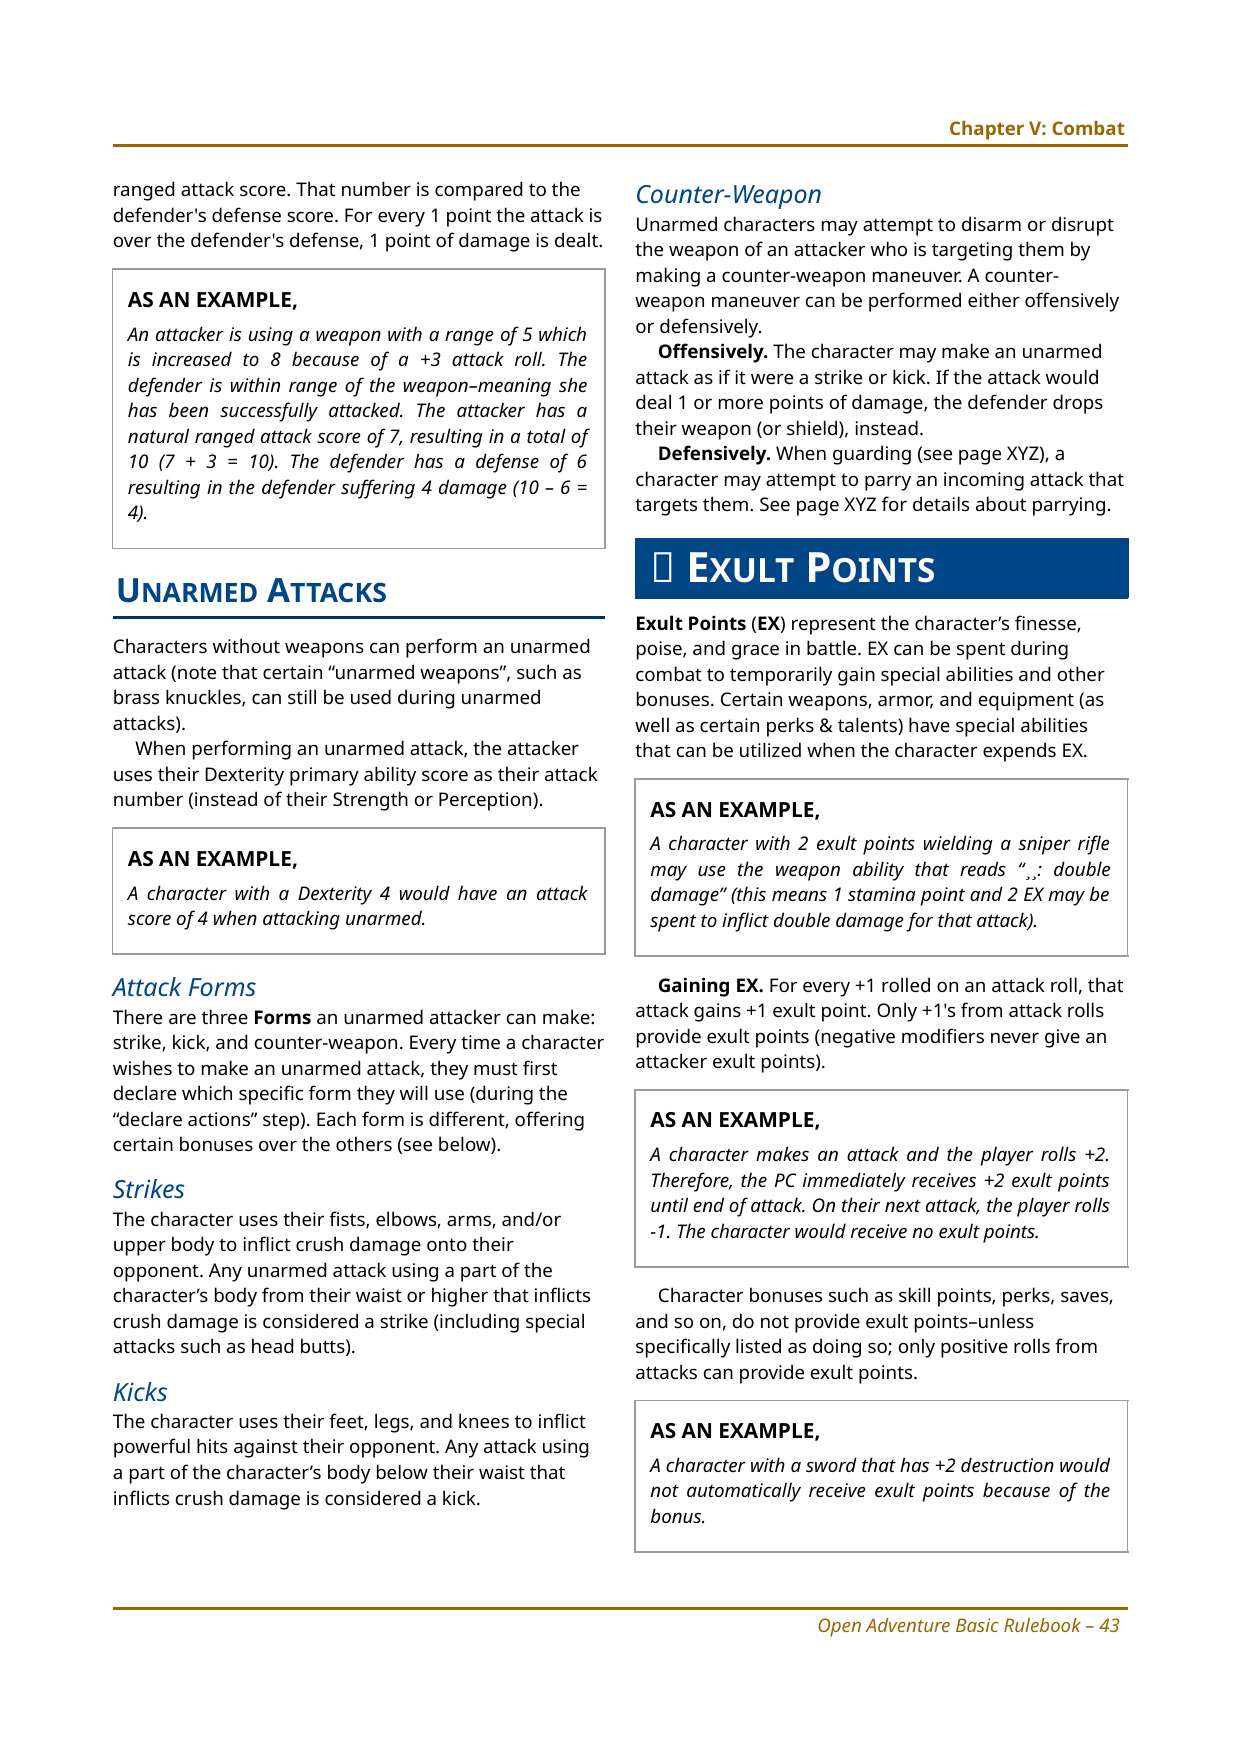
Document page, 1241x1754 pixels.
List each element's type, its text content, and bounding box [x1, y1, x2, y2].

subtitle Kicks [113, 1374, 605, 1408]
text Unarmed characters may attempt to disarm or disrupt the weapon of an attacker who is targeting them by making a counter-weapon maneuver. A counter-weapon maneuver can be performed either offensively or defensively. [635, 211, 1128, 338]
subtitle Attack Forms [113, 970, 605, 1004]
text When performing an unarmed attack, the attacker uses their dexterity primary ability score as their attack number (instead of their strength or perception). [113, 736, 605, 812]
subtitle  Exult Points [636, 539, 1128, 598]
text Exult Points (EX) represent the character’s finesse, poise, and grace in battle. EX can be spent during combat to temporarily gain special abilities and other bonuses. Certain weapons, armor, and equipment (as well as certain perks & talents) have special abilities that can be utilized when the character expends EX. [635, 610, 1128, 763]
table_header As An Example, An attacker is using a weapon with a range of 5 which is increased to 8 because of a +3 attack roll. The defender is within range of the weapon–meaning she has been successfully attacked. The attacker has a natural ranged attack score of 7, resulting in a total of 10 (7 + 3 = 10). The defender has a defense of 6 resulting in the defender suffering 4 damage (10 – 6 = 4). [113, 270, 604, 547]
text Character bonuses such as skill points, perks, saves, and so on, do not provide exult points–unless specifically listed as doing so; only positive rolls from attacks can provide exult points. [635, 1283, 1128, 1385]
text The character uses their fists, elbows, arms, and/or upper body to inflict crush damage onto their opponent. Any unarmed attack using a part of the character’s body from their waist or higher that inflicts crush damage is considered a strike (including special attacks such as head butts). [113, 1206, 605, 1359]
table_header As An Example, A character with 2 exult points wielding a sniper rifle may use the weapon ability that reads “: double damage” (this means 1 stamina point and 2 EX may be spent to inflict double damage for that attack). [636, 780, 1127, 955]
text Defensively. When guarding (see page XYZ), a character may attempt to parry an incoming attack that targets them. See page XYZ for details about parrying. [635, 441, 1128, 517]
text Characters without weapons can perform an unarmed attack (note that certain “unarmed weapons”, such as brass knuckles, can still be used during unarmed attacks). [113, 634, 605, 736]
table_header As An Example, A character with a Dexterity 4 would have an attack score of 4 when attacking unarmed. [113, 829, 604, 953]
text There are three Forms an unarmed attacker can make: strike, kick, and counter-weapon. Every time a character wishes to make an unarmed attack, they must first declare which specific form they will use (during the “declare actions” step). Each form is different, offering certain bonuses over the others (see below). [113, 1004, 605, 1157]
text Offensively. The character may make an unarmed attack as if it were a strike or kick. If the attack would deal 1 or more points of damage, the defender drops their weapon (or shield), instead. [635, 338, 1128, 441]
text ranged attack score. That number is compared to the defender's defense score. For every 1 point the attack is over the defender's defense, 1 point of damage is dealt. [113, 177, 605, 253]
subtitle Counter-Weapon [635, 177, 1128, 211]
table_header As An Example, A character with a sword that has +2 destruction would not automatically receive exult points because of the bonus. [636, 1401, 1127, 1551]
text The character uses their feet, legs, and knees to inflict powerful hits against their opponent. Any attack using a part of the character’s body below their waist that inflicts crush damage is considered a kick. [113, 1408, 605, 1510]
text Gaining EX. For every +1 rolled on an attack roll, that attack gains +1 exult point. Only +1's from attack rolls provide exult points (negative modifiers never give an attacker exult points). [635, 972, 1128, 1074]
table_header As An Example, A character makes an attack and the player rolls +2. Therefore, the PC immediately receives +2 exult points until end of attack. On their next attack, the player rolls -1. The character would receive no exult points. [636, 1091, 1127, 1266]
subtitle Strikes [113, 1172, 605, 1206]
